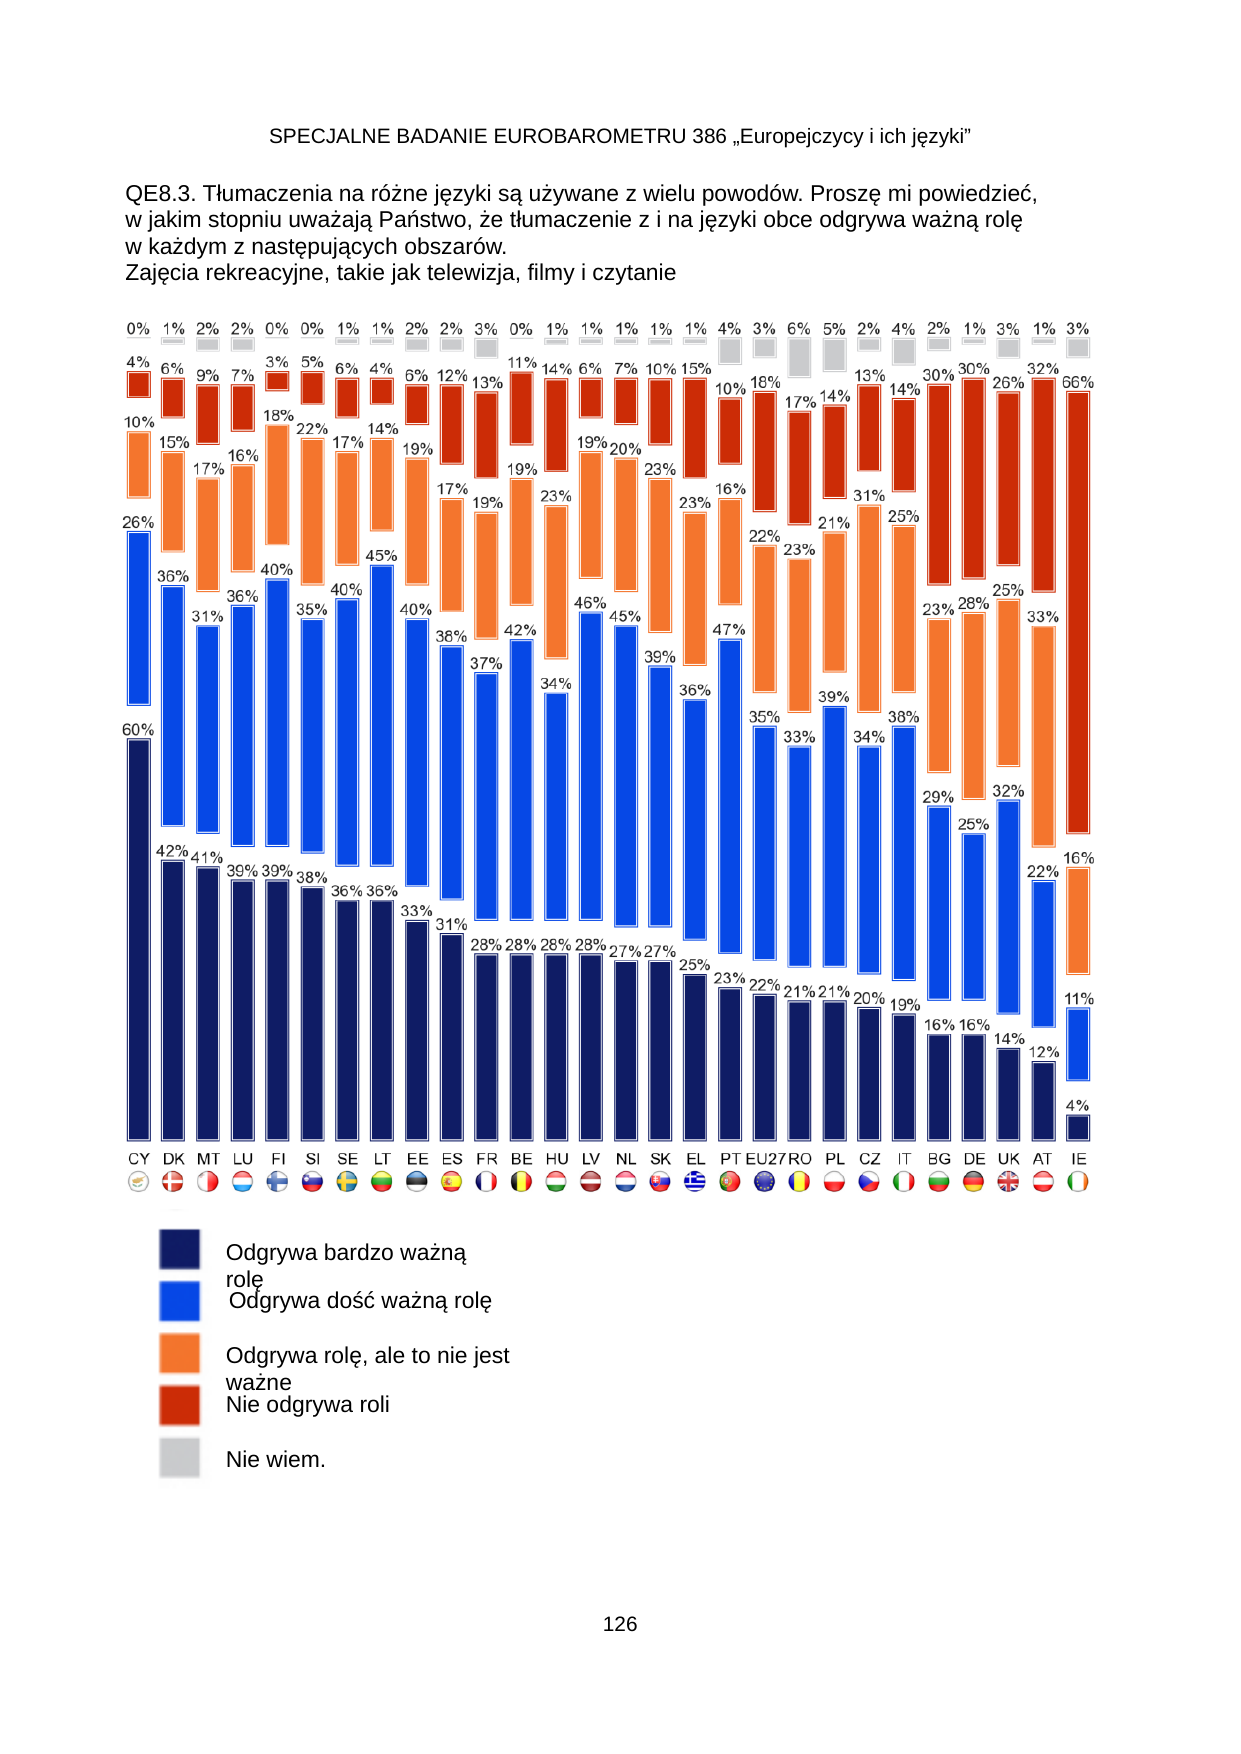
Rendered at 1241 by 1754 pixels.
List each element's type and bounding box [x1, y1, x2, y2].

picture [122, 1209, 212, 1493]
picture [108, 307, 1101, 1198]
